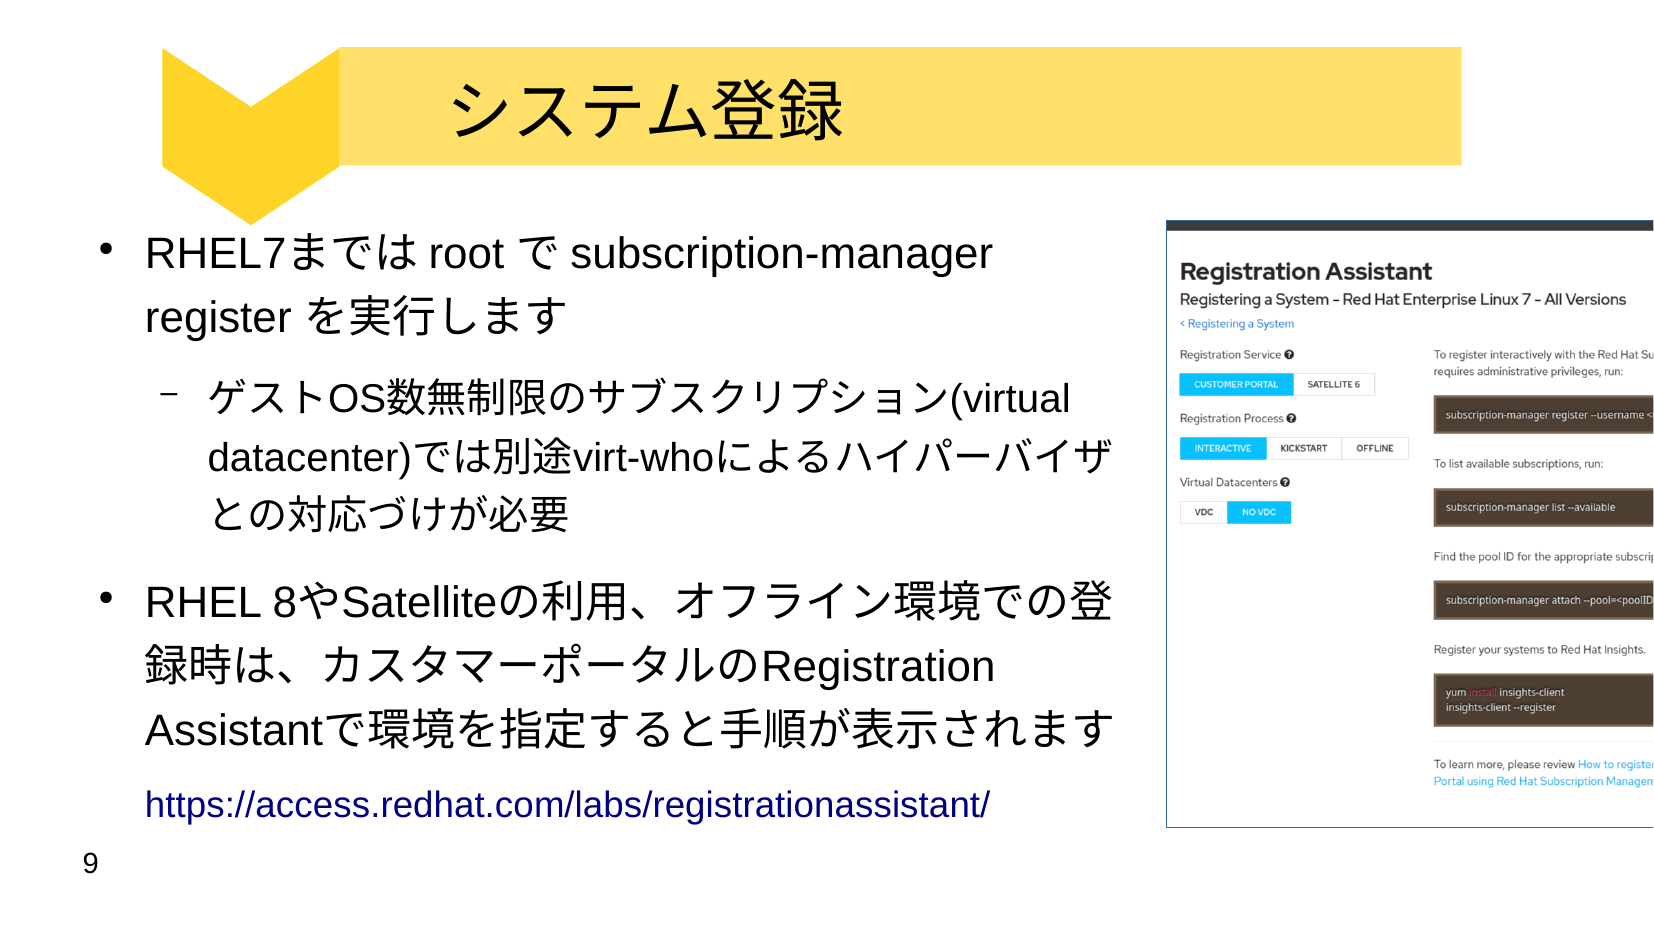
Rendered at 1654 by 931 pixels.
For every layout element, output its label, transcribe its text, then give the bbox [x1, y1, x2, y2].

text_box システム登録 [339, 47, 1462, 166]
text_box [162, 48, 340, 226]
picture [1166, 221, 1654, 827]
list RHEL7までは root で subscription-manager register を実行します ゲストOS数無制限のサブスクリプション(virtual datacenter)では別途virt-whoによるハイパーバイザとの対応づけが必要 RHEL 8やSatelliteの利用、オフライン環境での登録時は、カスタマーポータルのRegistration Assistantで環境を指定すると手順が表示されます https://access.redhat.com/labs/registrationassistant/ [82, 217, 1152, 827]
